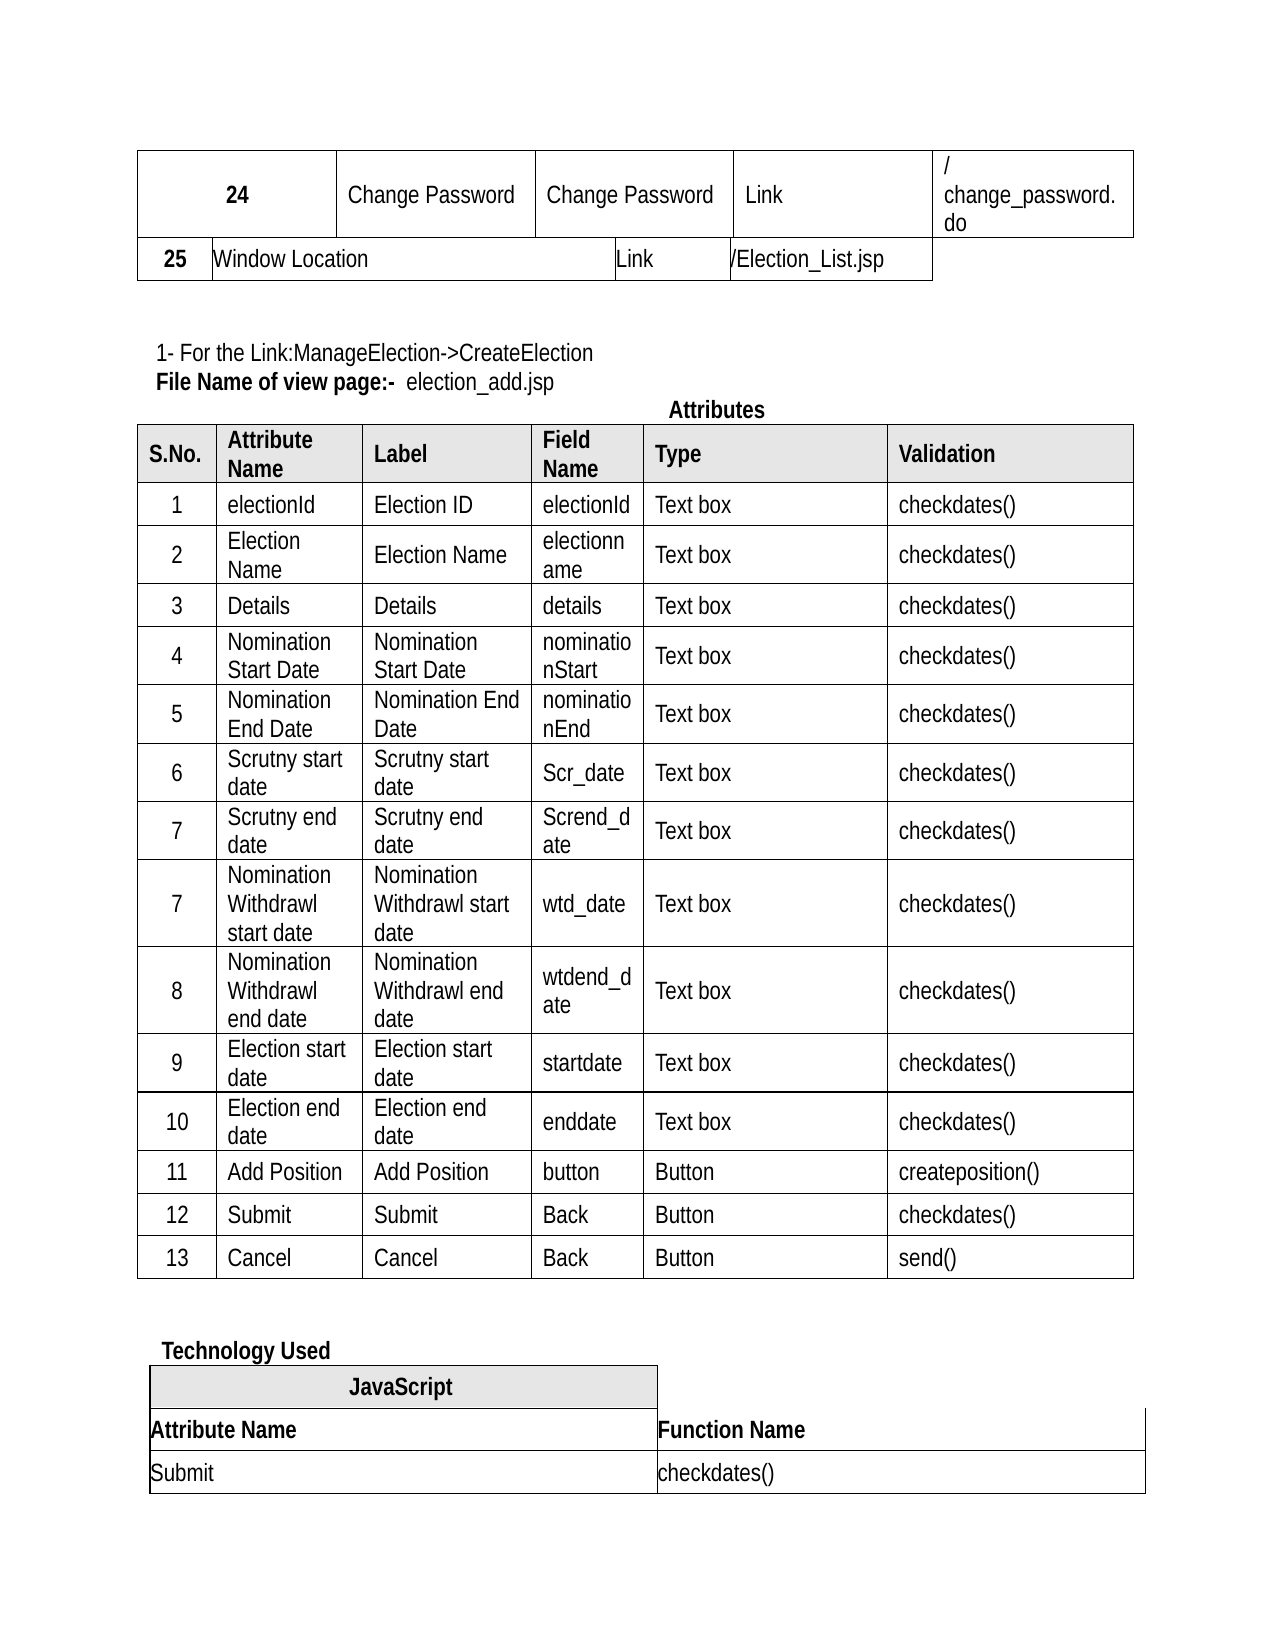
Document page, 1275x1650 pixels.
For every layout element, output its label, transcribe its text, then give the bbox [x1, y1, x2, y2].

table_cell Text box [644, 526, 887, 583]
table_cell Cancel [217, 1236, 362, 1278]
table_cell Election Name [217, 526, 362, 583]
table_cell 5 [138, 685, 216, 742]
table_cell 13 [138, 1236, 216, 1278]
table_cell Attribute Name [151, 1409, 657, 1450]
table_cell Window Location [213, 238, 615, 279]
table_cell Button [644, 1194, 887, 1235]
table_cell startdate [532, 1034, 643, 1091]
table_cell Scrend_date [532, 802, 643, 859]
table_cell 25 [138, 238, 212, 279]
table_cell Text box [644, 627, 887, 684]
table_cell checkdates() [888, 526, 1133, 583]
table_cell Nomination Start Date [363, 627, 531, 684]
table_cell Text box [644, 860, 887, 946]
table_cell 10 [138, 1093, 216, 1150]
table_cell checkdates() [888, 744, 1133, 801]
table_cell electionId [217, 483, 362, 525]
table_cell Back [532, 1194, 643, 1235]
table_cell 2 [138, 526, 216, 583]
text Technology Used [150, 1336, 1125, 1365]
table_header Type [644, 425, 887, 482]
table_header Attribute Name [217, 425, 362, 482]
table_cell Link [734, 151, 932, 237]
text 1- For the Link:ManageElection->CreateElection [150, 338, 1125, 367]
table_cell details [532, 584, 643, 626]
table_cell enddate [532, 1093, 643, 1150]
table_cell Button [644, 1236, 887, 1278]
table_cell nominationStart [532, 627, 643, 684]
table_cell /change_password.do [933, 151, 1133, 237]
table_cell 8 [138, 947, 216, 1033]
table_cell Nomination End Date [363, 685, 531, 742]
table_cell Nomination Withdrawl start date [363, 860, 531, 946]
table_cell createposition() [888, 1151, 1133, 1192]
table_cell Text box [644, 947, 887, 1033]
table_cell checkdates() [888, 947, 1133, 1033]
table_cell 7 [138, 802, 216, 859]
table_cell checkdates() [888, 802, 1133, 859]
table_cell Scrutny start date [363, 744, 531, 801]
table_cell 9 [138, 1034, 216, 1091]
table_header S.No. [138, 425, 216, 482]
table_cell Nomination Withdrawl end date [363, 947, 531, 1033]
table_cell wtd_date [532, 860, 643, 946]
table_cell 6 [138, 744, 216, 801]
table_cell /Election_List.jsp [731, 238, 932, 279]
table_cell Scr_date [532, 744, 643, 801]
table_cell [933, 238, 1133, 279]
table_cell Change Password [536, 151, 733, 237]
table_cell 11 [138, 1151, 216, 1192]
table_cell Function Name [658, 1408, 1145, 1450]
table_cell Change Password [337, 151, 535, 237]
table_header JavaScript [151, 1366, 657, 1407]
table_cell Text box [644, 685, 887, 742]
table_cell Submit [151, 1451, 657, 1493]
table_cell electionId [532, 483, 643, 525]
table_cell checkdates() [888, 1093, 1133, 1150]
table_cell Nomination Withdrawl end date [217, 947, 362, 1033]
text Attributes [150, 395, 1125, 424]
table_cell Details [363, 584, 531, 626]
table_cell Nomination Start Date [217, 627, 362, 684]
table_cell Submit [217, 1194, 362, 1235]
table_header Field Name [532, 425, 643, 482]
table_cell Add Position [363, 1151, 531, 1192]
table_cell button [532, 1151, 643, 1192]
table_cell Text box [644, 584, 887, 626]
table_cell Scrutny start date [217, 744, 362, 801]
table_cell Election end date [217, 1093, 362, 1150]
table_cell Nomination End Date [217, 685, 362, 742]
table_cell Text box [644, 802, 887, 859]
table_cell Scrutny end date [217, 802, 362, 859]
table_header Label [363, 425, 531, 482]
table_header Validation [888, 425, 1133, 482]
table_header [658, 1365, 1146, 1407]
text File Name of view page:- election_add.jsp [150, 367, 1125, 395]
table_cell Nomination Withdrawl start date [217, 860, 362, 946]
table_cell checkdates() [888, 860, 1133, 946]
table_cell Cancel [363, 1236, 531, 1278]
table_cell Add Position [217, 1151, 362, 1192]
table_cell 1 [138, 483, 216, 525]
table_cell Text box [644, 1034, 887, 1091]
table_cell Text box [644, 1093, 887, 1150]
table_cell checkdates() [888, 483, 1133, 525]
table_cell Submit [363, 1194, 531, 1235]
table_cell 4 [138, 627, 216, 684]
table_cell Election Name [363, 526, 531, 583]
table_cell Election end date [363, 1093, 531, 1150]
table_cell Election start date [217, 1034, 362, 1091]
table_cell Scrutny end date [363, 802, 531, 859]
table_cell Election start date [363, 1034, 531, 1091]
table_cell Back [532, 1236, 643, 1278]
table_cell Link [616, 238, 730, 279]
table_cell Button [644, 1151, 887, 1192]
table_cell checkdates() [888, 1034, 1133, 1091]
table_cell Text box [644, 744, 887, 801]
table_cell Text box [644, 483, 887, 525]
table_cell checkdates() [658, 1451, 1145, 1493]
table_cell 24 [138, 151, 336, 237]
table_cell 3 [138, 584, 216, 626]
table_cell checkdates() [888, 685, 1133, 742]
table_cell checkdates() [888, 584, 1133, 626]
table_cell Details [217, 584, 362, 626]
table_cell electionname [532, 526, 643, 583]
table_cell send() [888, 1236, 1133, 1278]
table_cell 7 [138, 860, 216, 946]
table_cell wtdend_date [532, 947, 643, 1033]
table_cell 12 [138, 1194, 216, 1235]
table_cell checkdates() [888, 627, 1133, 684]
table_cell checkdates() [888, 1194, 1133, 1235]
table_cell Election ID [363, 483, 531, 525]
table_cell nominationEnd [532, 685, 643, 742]
